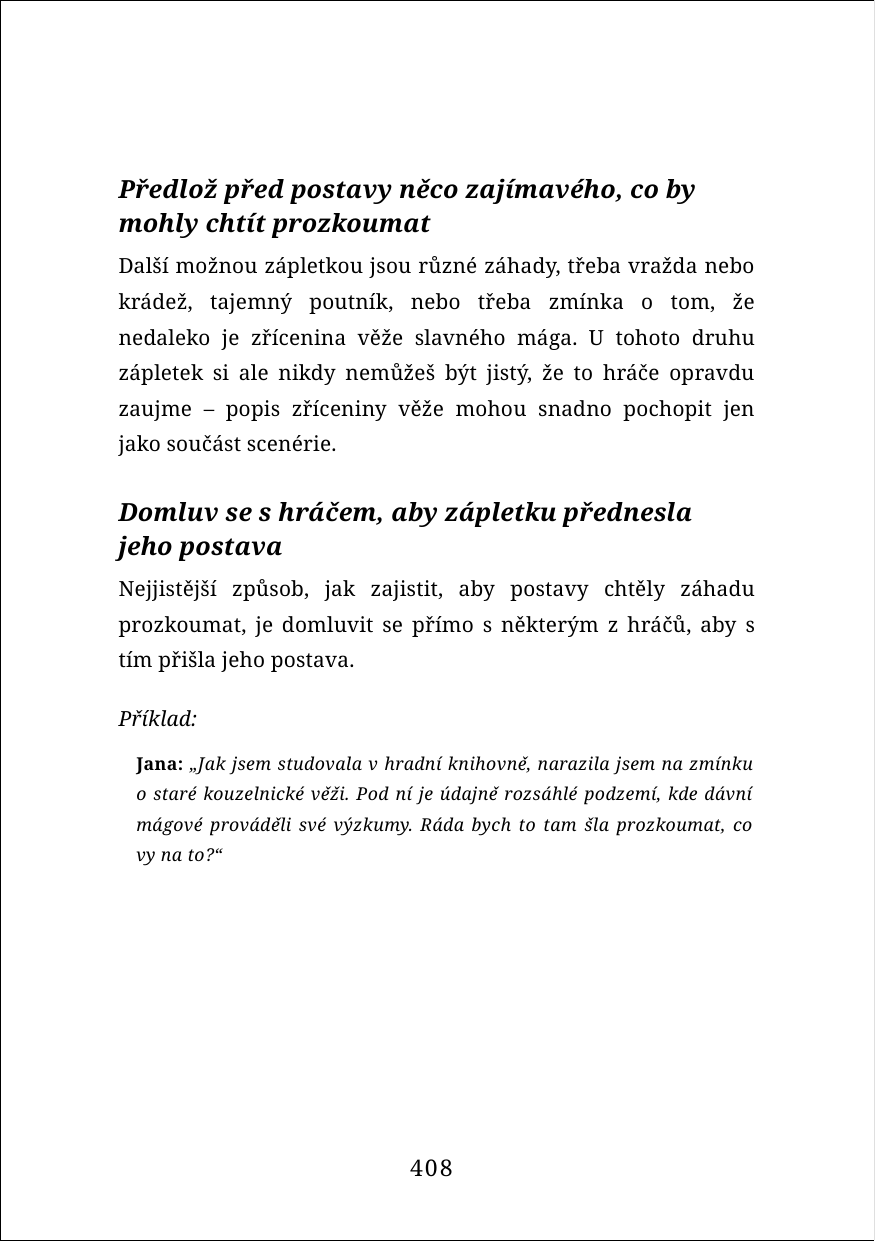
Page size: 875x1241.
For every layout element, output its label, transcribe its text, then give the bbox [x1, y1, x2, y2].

subtitle Předlož před postavy něco zajímavého, co by mohly chtít prozkoumat [118, 172, 756, 240]
text Další možnou zápletkou jsou různé záhady, třeba vražda nebo krádež, tajemný poutník, nebo třeba zmínka o tom, že nedaleko je zřícenina věže slavného mága. U tohoto druhu zápletek si ale nikdy nemůžeš být jistý, že to hráče opravdu zaujme – popis zříceniny věže mohou snadno pochopit jen jako součást scenérie. [118, 252, 756, 458]
text Nejjistější způsob, jak zajistit, aby postavy chtěly záhadu prozkoumat, je domluvit se přímo s některým z hráčů, aby s tím přišla jeho postava. [118, 574, 756, 674]
text Jana: „Jak jsem studovala v hradní knihovně, narazila jsem na zmínku o staré kouzelnické věži. Pod ní je údajně rozsáhlé podzemí, kde dávní mágové prováděli své výzkumy. Ráda bych to tam šla prozkoumat, co vy na to?“ [136, 752, 756, 866]
text Příklad: [118, 704, 756, 733]
subtitle Domluv se s hráčem, aby zápletku přednesla jeho postava [118, 494, 756, 562]
